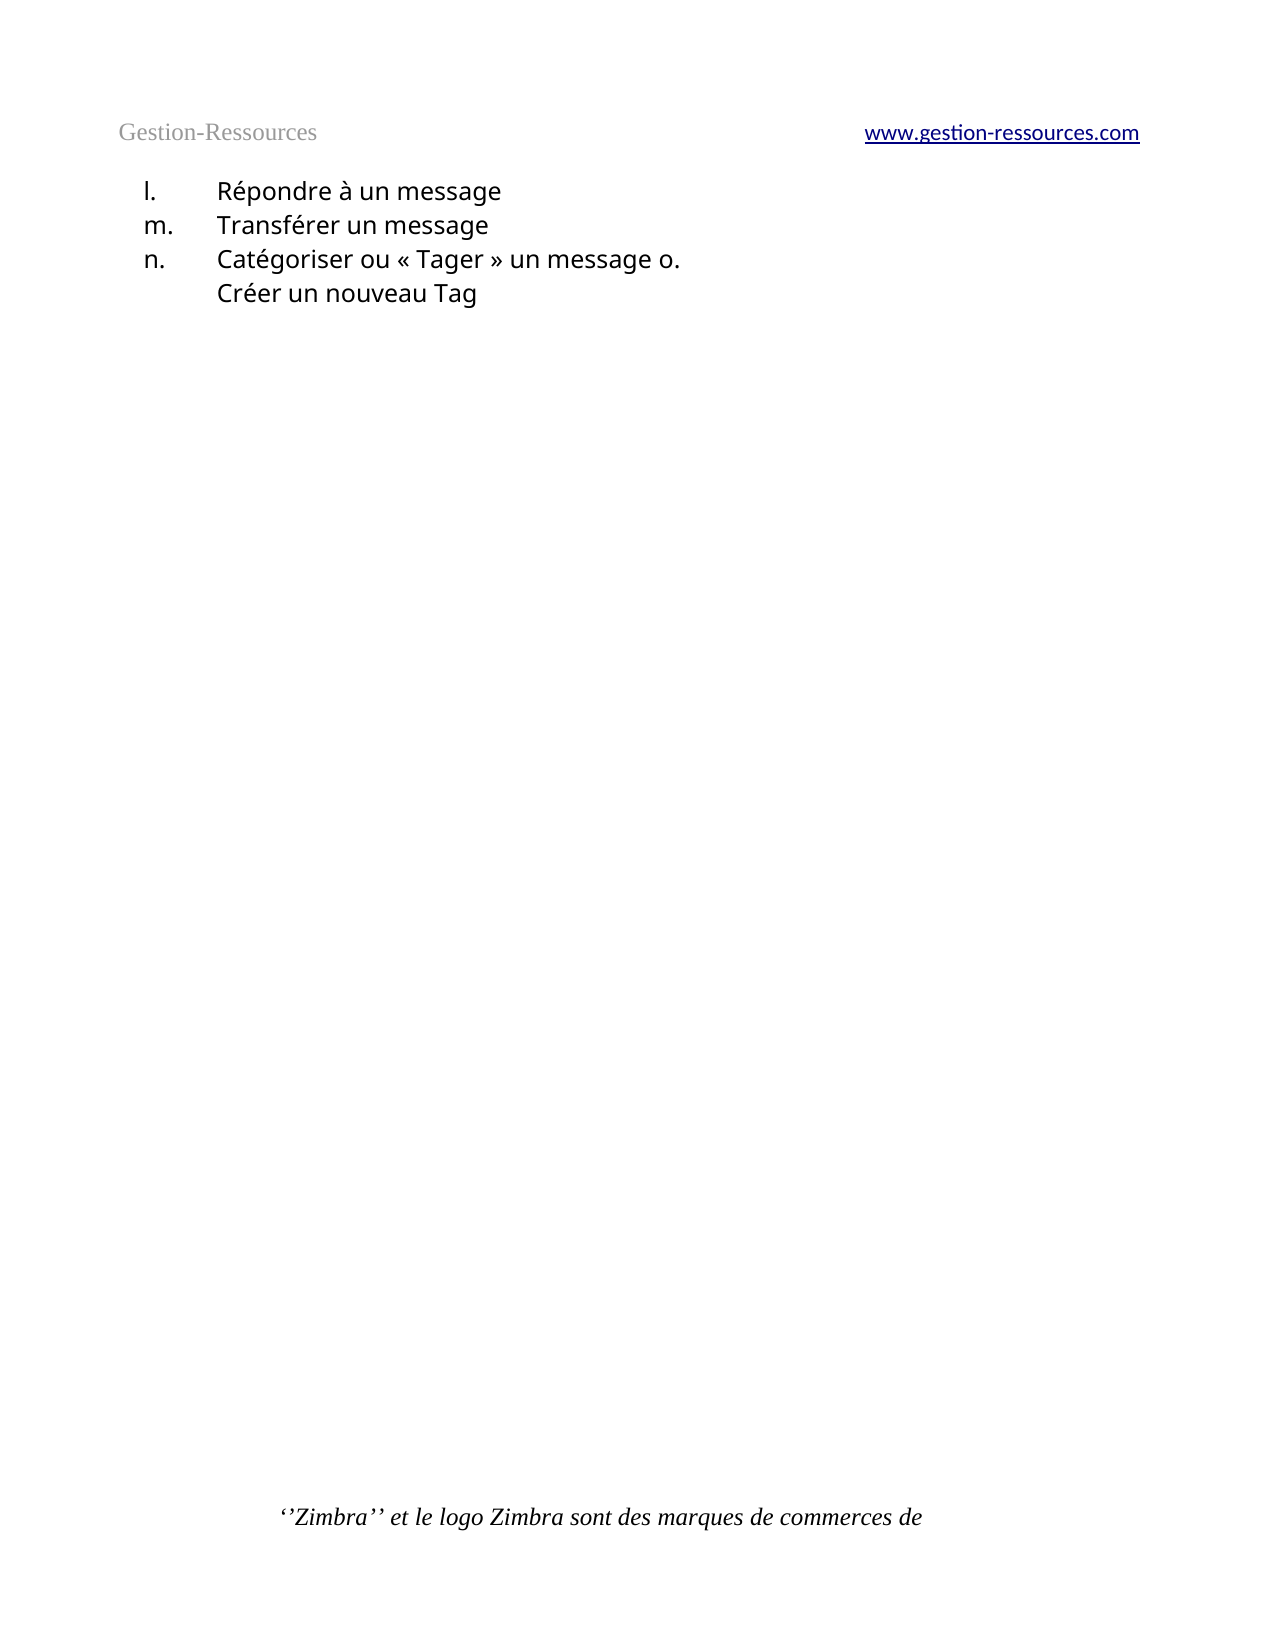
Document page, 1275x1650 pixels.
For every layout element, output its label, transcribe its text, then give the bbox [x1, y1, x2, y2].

text n. Catégoriser ou « Tager » un message o. Créer un nouveau Tag [143, 241, 696, 309]
text l. Répondre à un message m. Transférer un message [143, 173, 529, 241]
